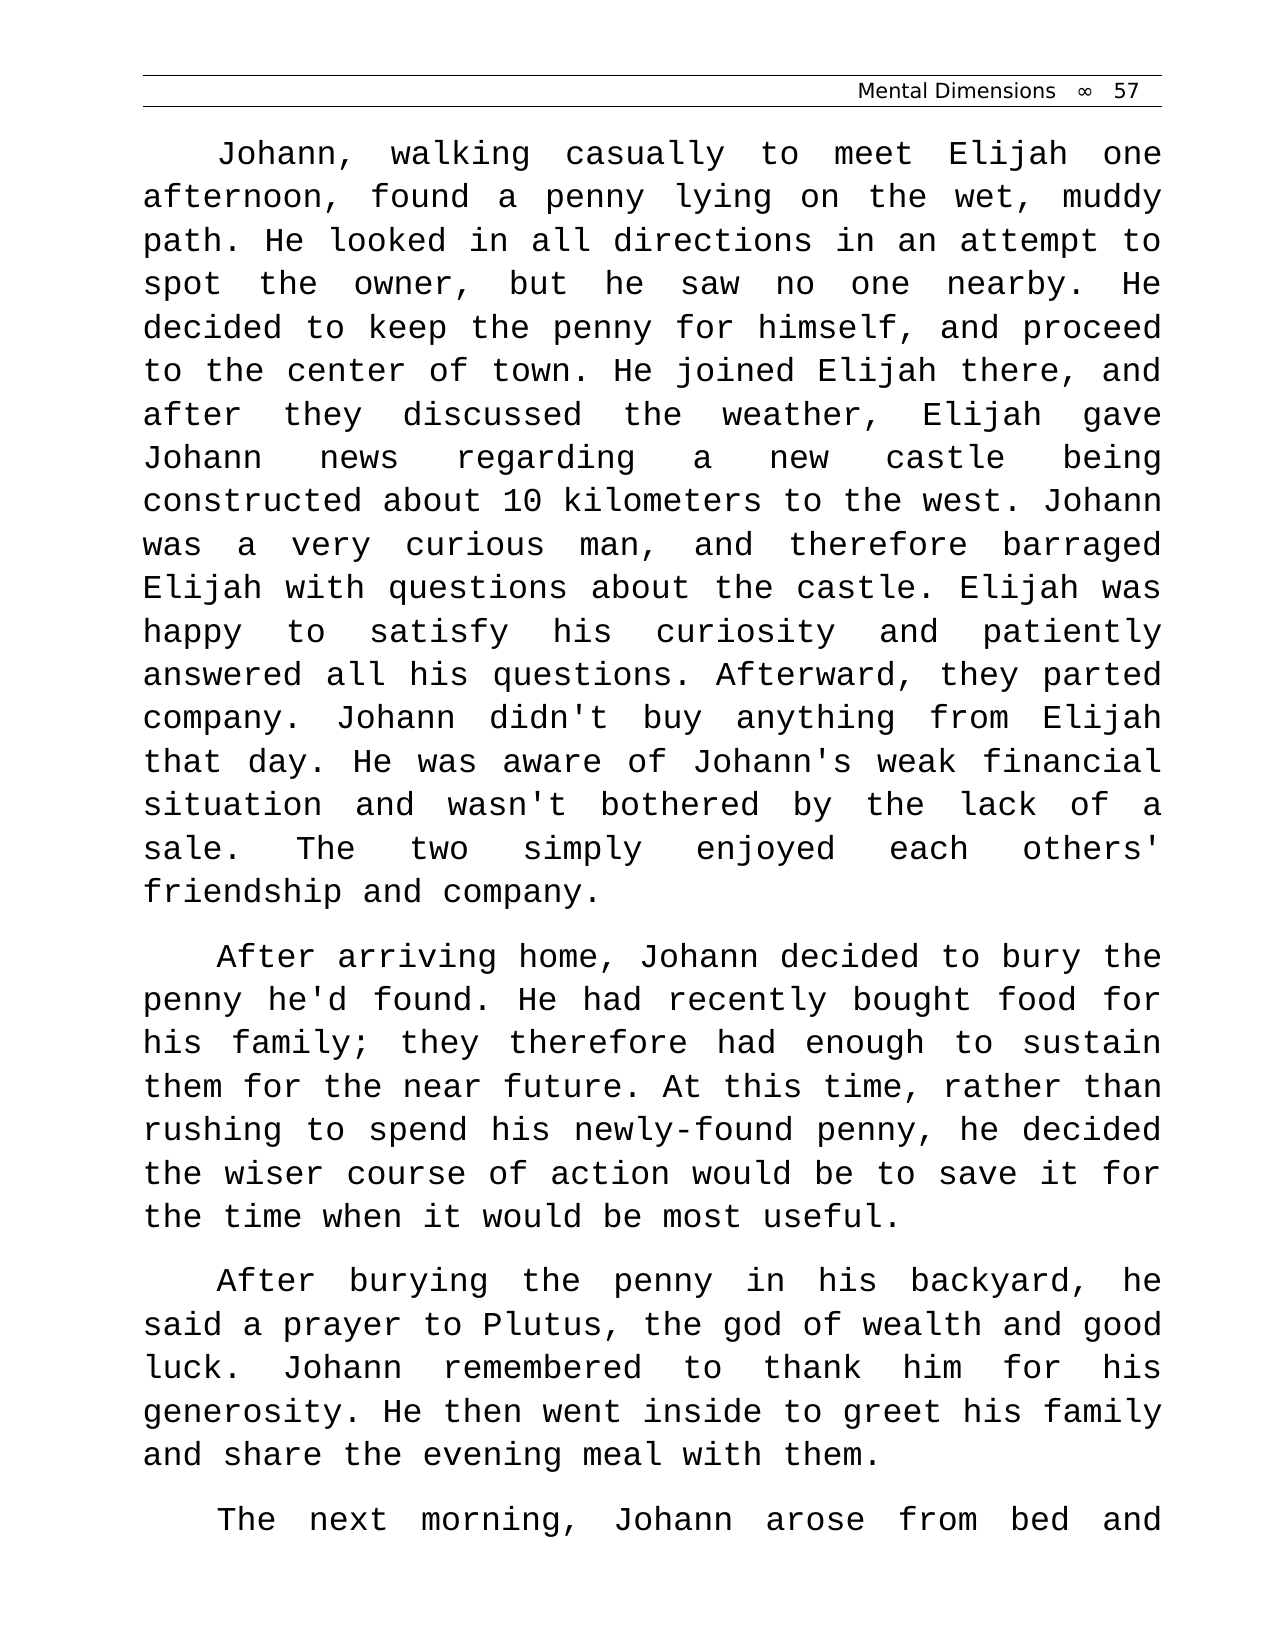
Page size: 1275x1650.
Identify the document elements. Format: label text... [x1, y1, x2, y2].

text After burying the penny in his backyard, he said a prayer to Plutus, the god of wealth and good luck. Johann remembered to thank him for his generosity. He then went inside to greet his family and share the evening meal with them. [142, 1264, 1162, 1476]
text After arriving home, Johann decided to bury the penny he'd found. He had recently bought food for his family; they therefore had enough to sustain them for the near future. At this time, rather than rushing to spend his newly-found penny, he decided the wiser course of action would be to save it for the time when it would be most useful. [142, 939, 1162, 1238]
text Johann, walking casually to meet Elijah one afternoon, found a penny lying on the wet, muddy path. He looked in all directions in an attempt to spot the owner, but he saw no one nearby. He decided to keep the penny for himself, and proceed to the center of town. He joined Elijah there, and after they discussed the weather, Elijah gave Johann news regarding a new castle being constructed about 10 kilometers to the west. Johann was a very curious man, and therefore barraged Elijah with questions about the castle. Elijah was happy to satisfy his curiosity and patiently answered all his questions. Afterward, they parted company. Johann didn't buy anything from Elijah that day. He was aware of Johann's weak financial situation and wasn't bothered by the lack of a sale. The two simply enjoyed each others' friendship and company. [142, 137, 1162, 913]
text The next morning, Johann arose from bed and [142, 1502, 1162, 1540]
